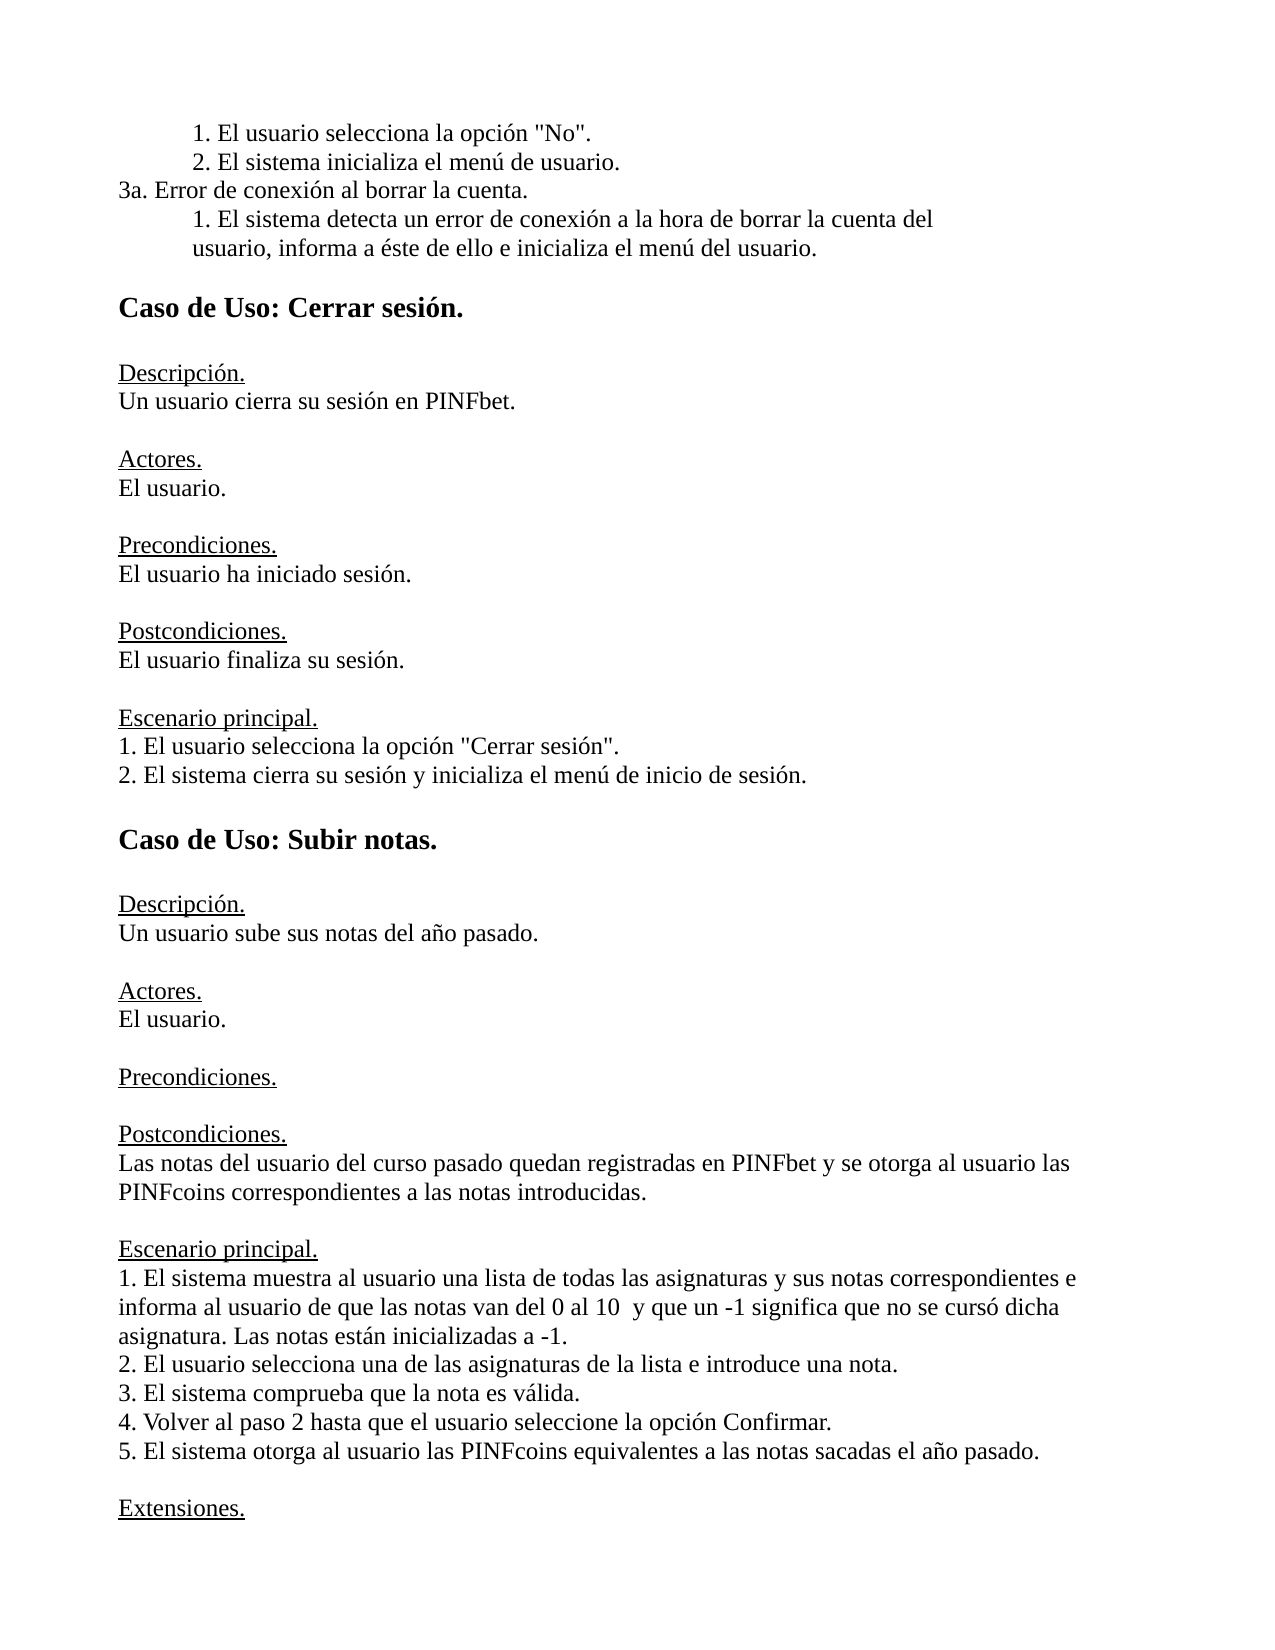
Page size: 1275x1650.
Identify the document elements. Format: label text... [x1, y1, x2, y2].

text 3. El sistema comprueba que la nota es válida. [118, 1378, 1157, 1407]
text Actores. [118, 976, 1157, 1004]
text 2. El sistema cierra su sesión y inicializa el menú de inicio de sesión. [118, 760, 1157, 789]
text Extensiones. [118, 1493, 1157, 1522]
text 4. Volver al paso 2 hasta que el usuario seleccione la opción Confirmar. [118, 1407, 1157, 1436]
text Escenario principal. [118, 703, 1157, 731]
text 3a. Error de conexión al borrar la cuenta. [118, 176, 1157, 204]
text El usuario. [118, 473, 1157, 501]
text 1. El sistema detecta un error de conexión a la hora de borrar la cuenta del usuario, informa a éste de ello e inicializa el menú del usuario. [118, 204, 1157, 262]
text Caso de Uso: Cerrar sesión. [118, 291, 1157, 324]
text 1. El usuario selecciona la opción "Cerrar sesión". [118, 731, 1157, 760]
text Precondiciones. [118, 1062, 1157, 1091]
text 1. El usuario selecciona la opción "No". [118, 118, 1157, 147]
text 2. El sistema inicializa el menú de usuario. [118, 147, 1157, 176]
text Actores. [118, 444, 1157, 473]
text El usuario. [118, 1004, 1157, 1033]
text 1. El sistema muestra al usuario una lista de todas las asignaturas y sus notas correspondientes e informa al usuario de que las notas van del 0 al 10 y que un -1 significa que no se cursó dicha asignatura. Las notas están inicializadas a -1. [118, 1263, 1157, 1349]
text Descripción. [118, 889, 1157, 918]
text Escenario principal. [118, 1234, 1157, 1263]
text Las notas del usuario del curso pasado quedan registradas en PINFbet y se otorga al usuario las PINFcoins correspondientes a las notas introducidas. [118, 1148, 1157, 1206]
text Un usuario sube sus notas del año pasado. [118, 918, 1157, 947]
text 2. El usuario selecciona una de las asignaturas de la lista e introduce una nota. [118, 1349, 1157, 1378]
text Precondiciones. [118, 530, 1157, 559]
text El usuario ha iniciado sesión. [118, 559, 1157, 588]
text Caso de Uso: Subir notas. [118, 822, 1157, 856]
text El usuario finaliza su sesión. [118, 645, 1157, 674]
text Un usuario cierra su sesión en PINFbet. [118, 386, 1157, 415]
text 5. El sistema otorga al usuario las PINFcoins equivalentes a las notas sacadas el año pasado. [118, 1436, 1157, 1464]
text Postcondiciones. [118, 616, 1157, 645]
text Descripción. [118, 358, 1157, 386]
text Postcondiciones. [118, 1119, 1157, 1148]
